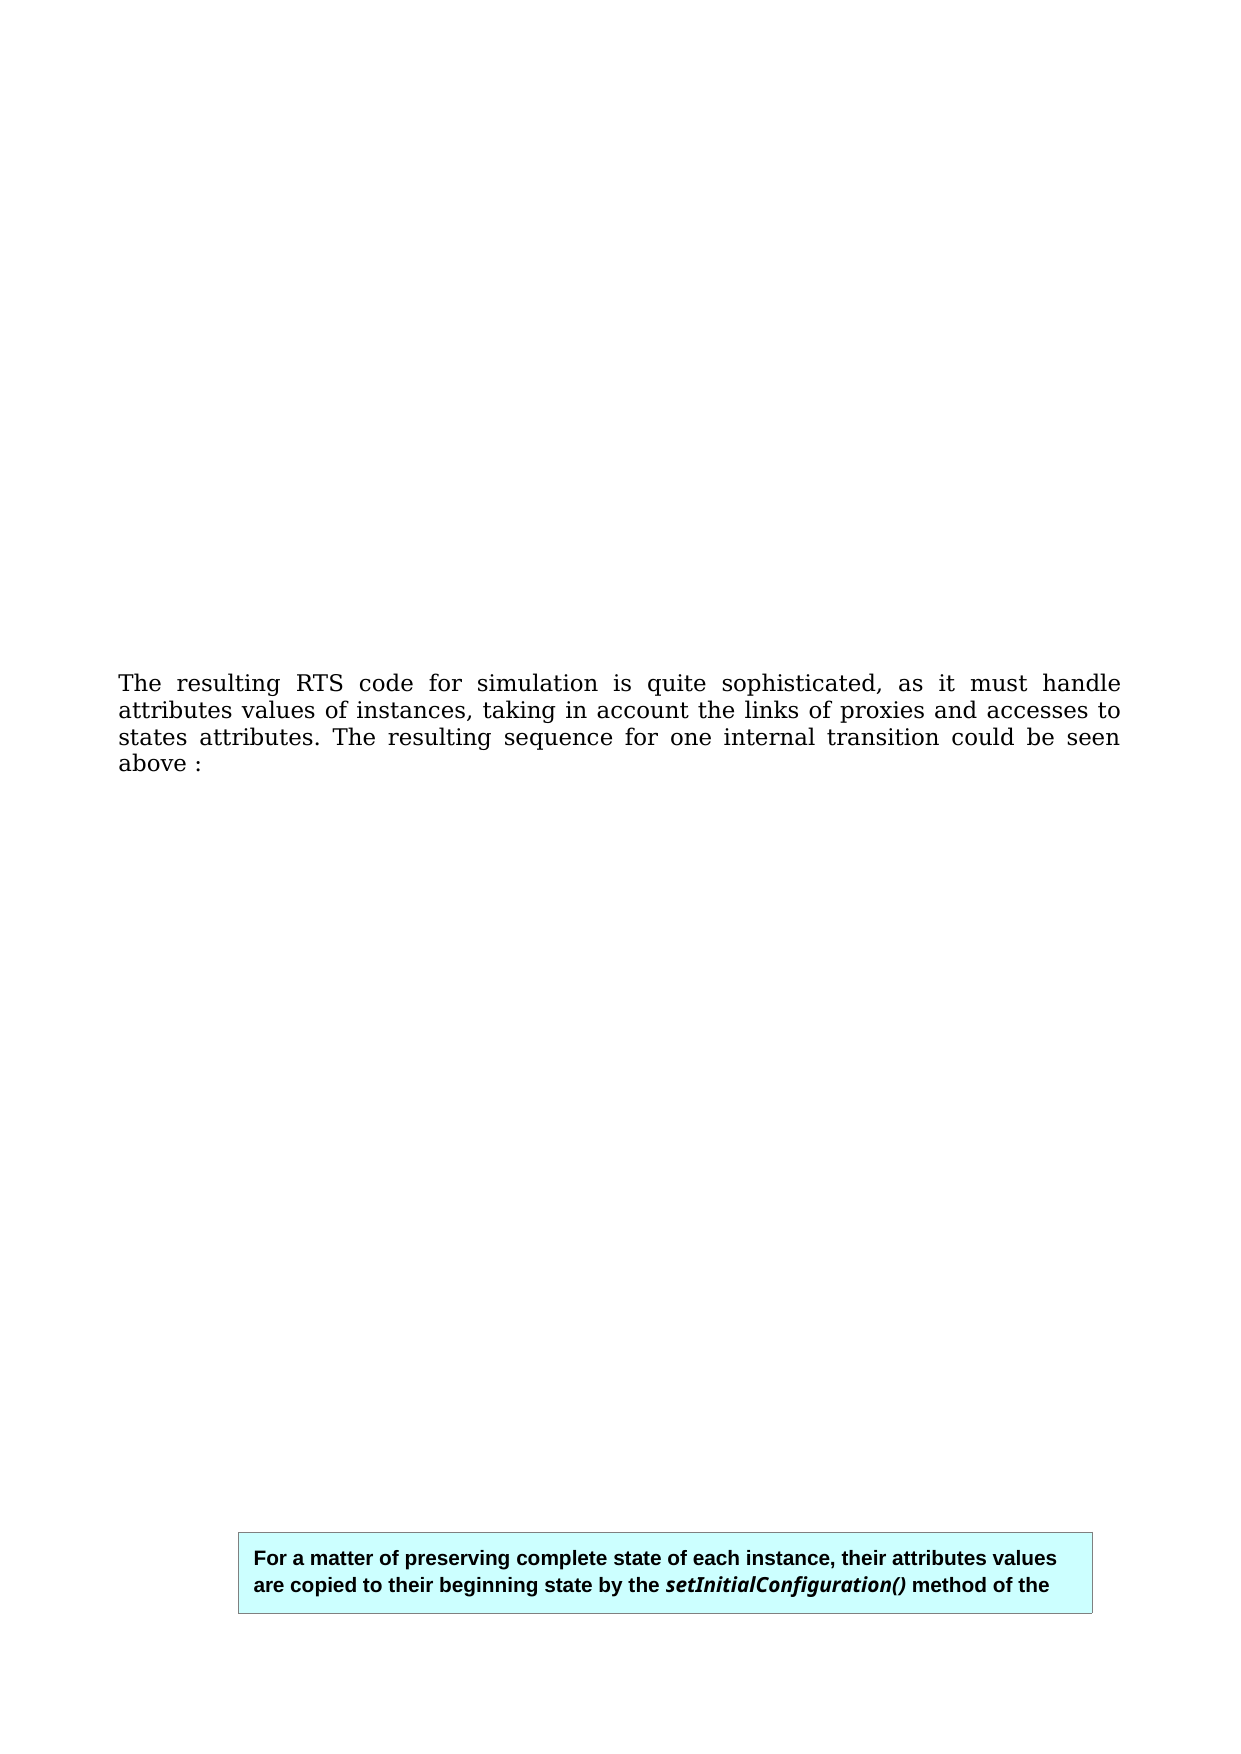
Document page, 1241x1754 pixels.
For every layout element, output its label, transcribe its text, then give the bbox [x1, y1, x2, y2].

text The resulting RTS code for simulation is quite sophisticated, as it must handle attributes values of instances, taking in account the links of proxies and accesses to states attributes. The resulting sequence for one internal transition could be seen above : [118, 118, 1122, 777]
text For a matter of preserving complete state of each instance, their attributes values are copied to their beginning state by the setInitialConfiguration() method of the [239, 1533, 1092, 1613]
